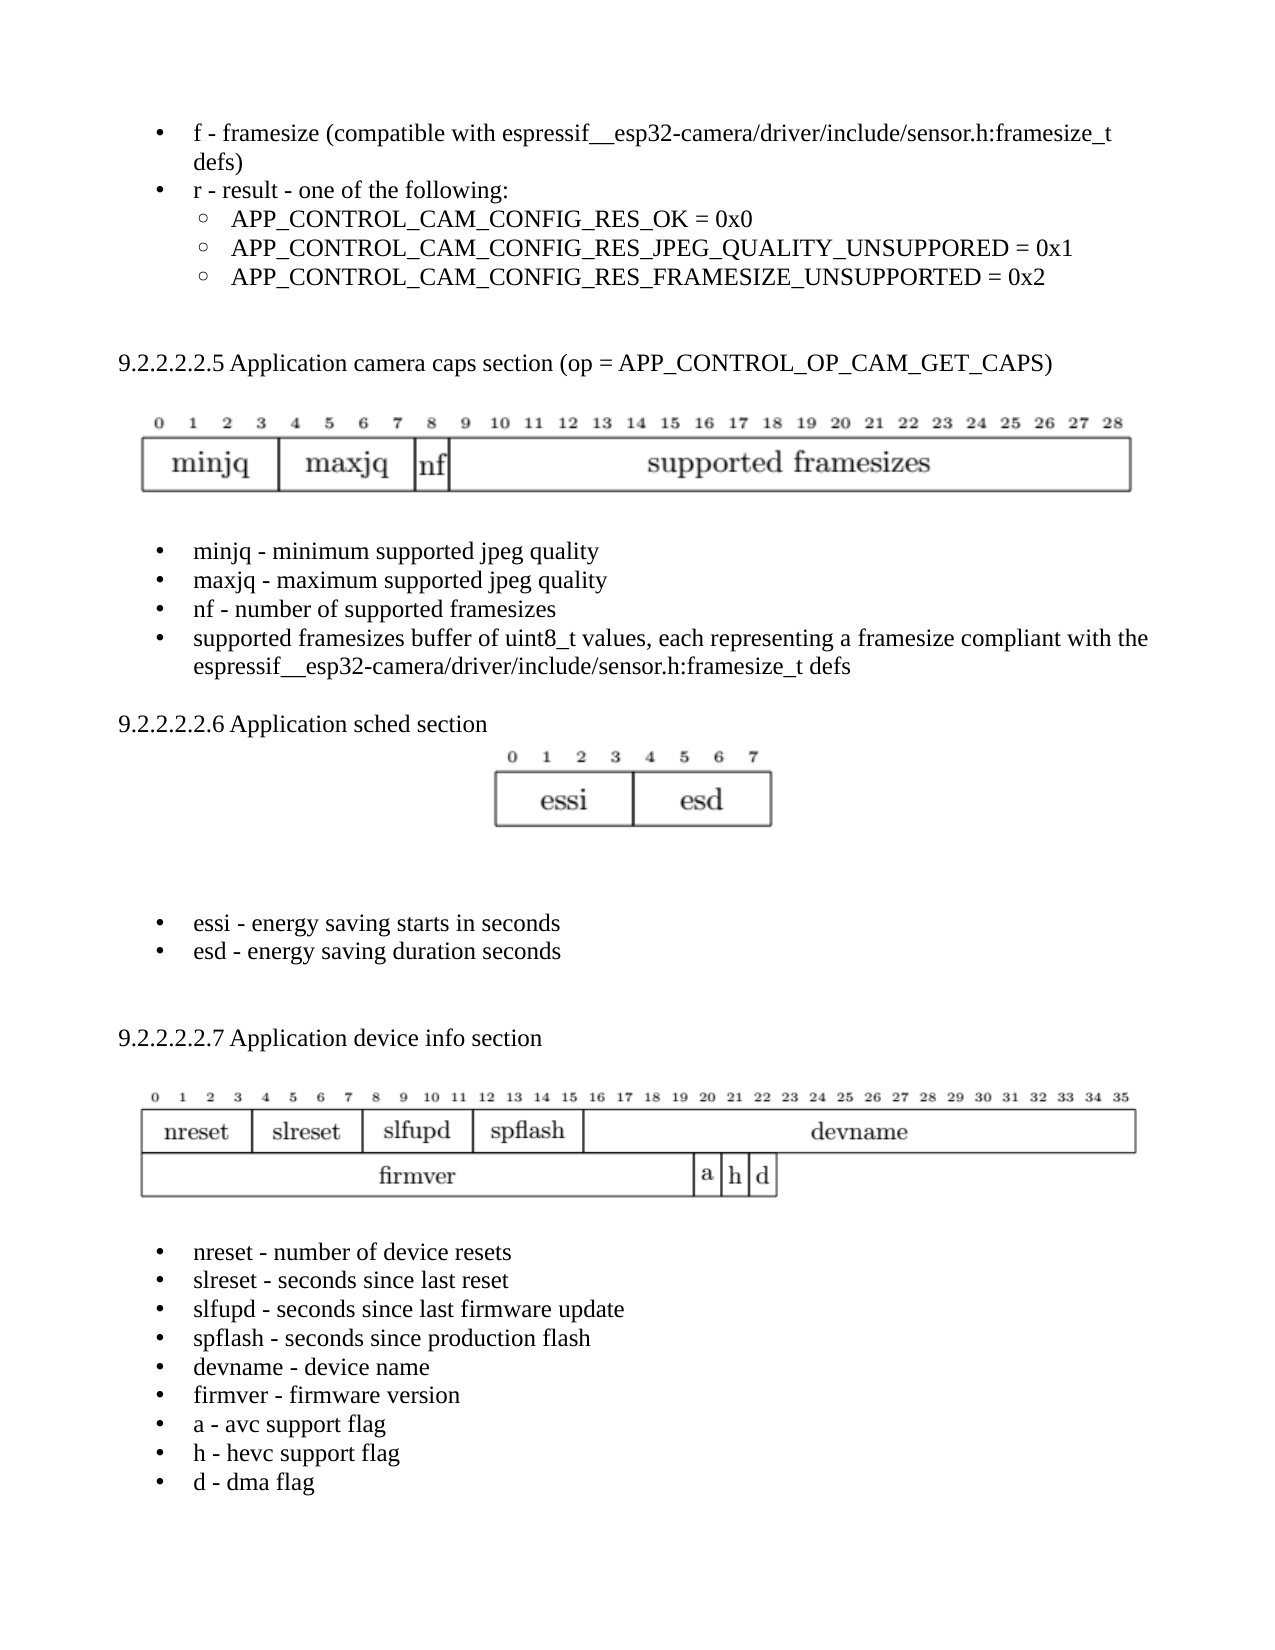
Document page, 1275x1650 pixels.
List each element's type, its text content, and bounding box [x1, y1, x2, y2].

list devname - device name [156, 1352, 1157, 1381]
list supported framesizes buffer of uint8_t values, each representing a framesize compliant with the espressif__esp32-camera/driver/include/sensor.h:framesize_t defs [156, 623, 1157, 680]
list h - hevc support flag [156, 1438, 1157, 1467]
list firmver - firmware version [156, 1381, 1157, 1409]
list a - avc support flag [156, 1409, 1157, 1438]
text 9.2.2.2.2.5 Application camera caps section (op = APP_CONTROL_OP_CAM_GET_CAPS) [118, 348, 1157, 377]
picture [474, 737, 801, 851]
picture [118, 405, 1157, 508]
text 9.2.2.2.2.7 Application device info section [118, 1023, 1157, 1051]
list slreset - seconds since last reset [156, 1266, 1157, 1294]
list f - framesize (compatible with espressif__esp32-camera/driver/include/sensor.h:framesize_t defs) [156, 118, 1157, 176]
list nreset - number of device resets [156, 1237, 1157, 1266]
list esd - energy saving duration seconds [156, 936, 1157, 965]
list APP_CONTROL_CAM_CONFIG_RES_JPEG_QUALITY_UNSUPPORED = 0x1 [193, 233, 1157, 262]
text 9.2.2.2.2.6 Application sched section [118, 709, 1157, 738]
list spflash - seconds since production flash [156, 1323, 1157, 1352]
list d - dma flag [156, 1467, 1157, 1496]
list APP_CONTROL_CAM_CONFIG_RES_OK = 0x0 [193, 204, 1157, 233]
list r - result - one of the following: [156, 176, 1157, 204]
picture [118, 1080, 1157, 1209]
list essi - energy saving starts in seconds [156, 908, 1157, 936]
list nf - number of supported framesizes [156, 594, 1157, 623]
list maxjq - maximum supported jpeg quality [156, 565, 1157, 594]
list slfupd - seconds since last firmware update [156, 1294, 1157, 1323]
list APP_CONTROL_CAM_CONFIG_RES_FRAMESIZE_UNSUPPORTED = 0x2 [193, 262, 1157, 291]
list minjq - minimum supported jpeg quality [156, 536, 1157, 565]
